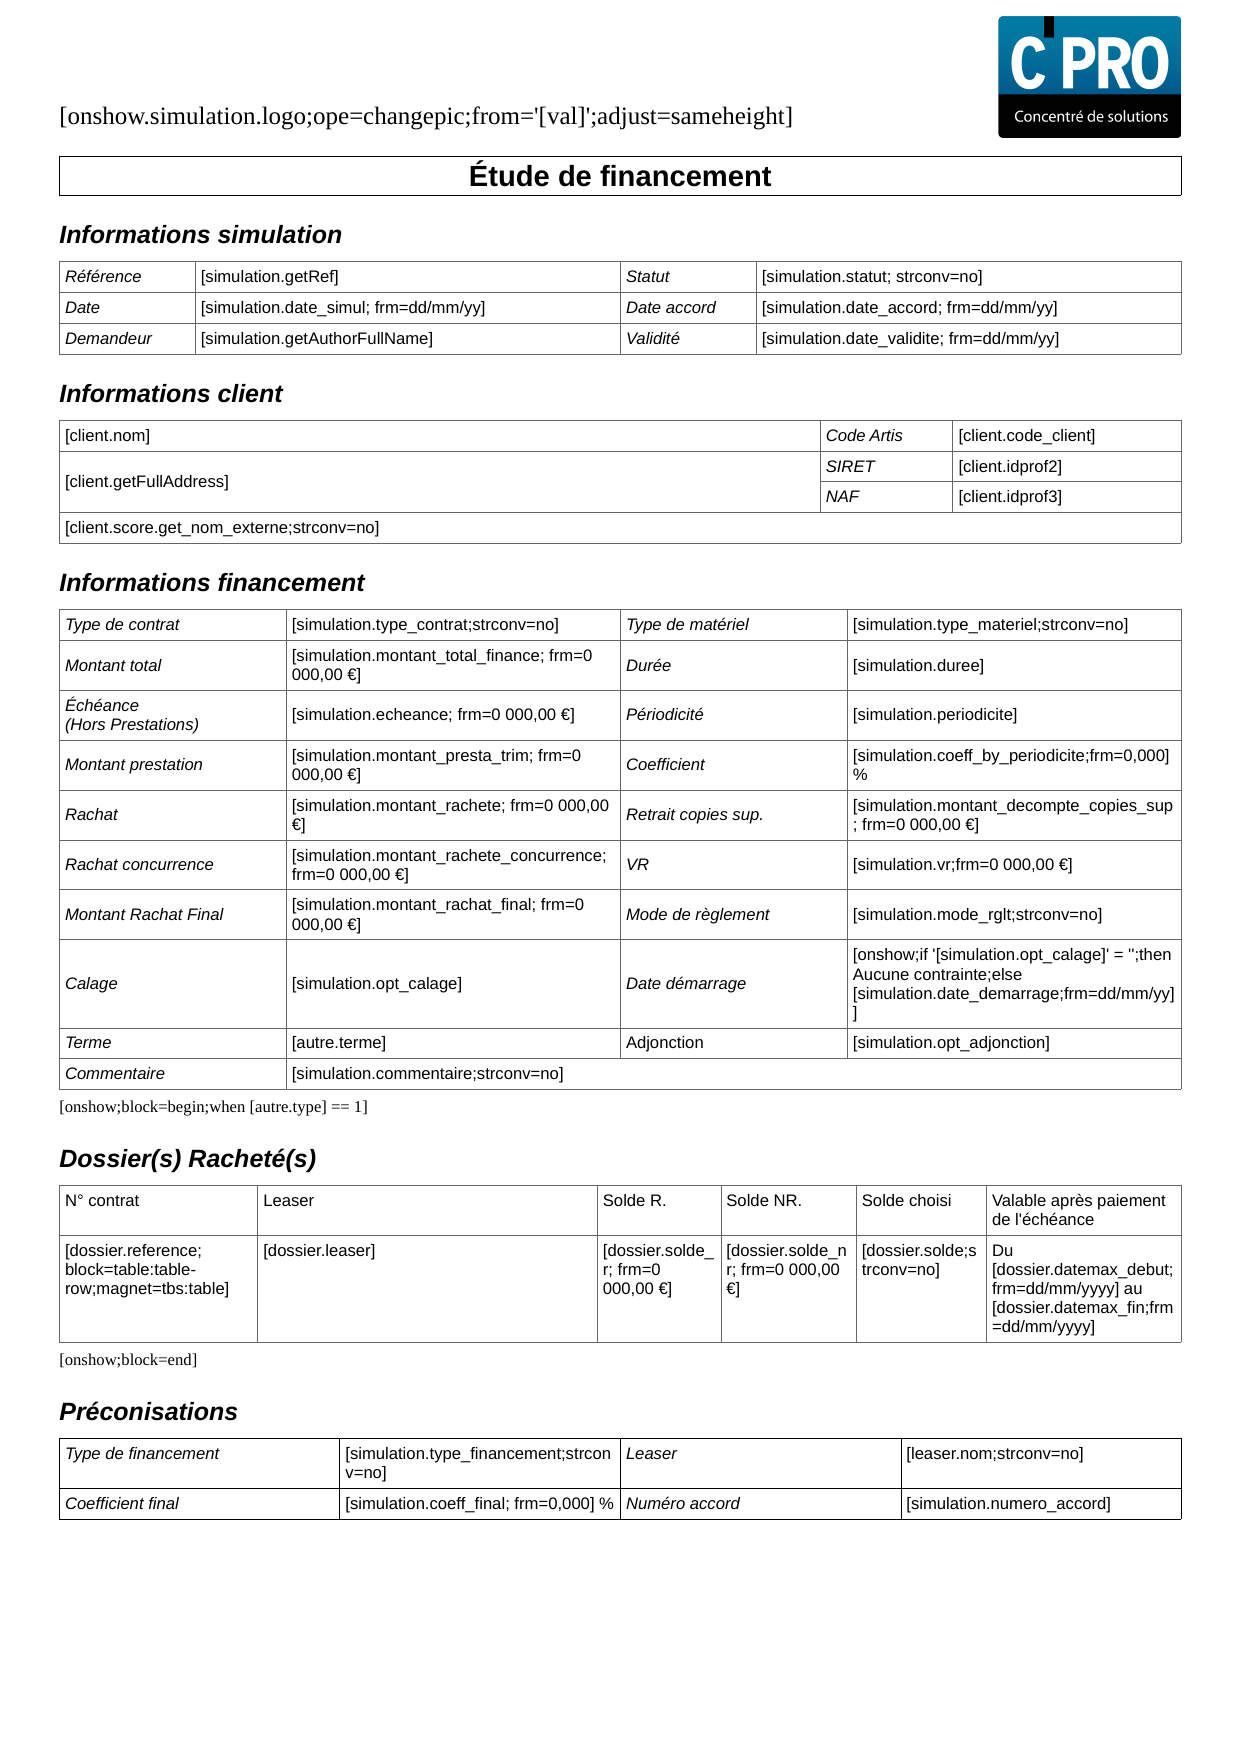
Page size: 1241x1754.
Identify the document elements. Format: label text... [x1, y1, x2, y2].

table_header Solde R. [598, 1186, 721, 1235]
table_header Code Artis [821, 421, 952, 451]
table_cell [dossier.solde_r; frm=0 000,00 €] [598, 1236, 721, 1342]
table_cell Coefficient [621, 741, 847, 789]
table_cell [simulation.opt_calage] [287, 940, 620, 1027]
table_header Solde NR. [722, 1186, 856, 1235]
text [onshow.simulation.logo;ope=changepic;from='[val]';adjust=sameheight] [59, 101, 998, 131]
table_header [client.code_client] [953, 421, 1181, 451]
table_cell Périodicité [621, 691, 847, 740]
table_cell [simulation.getAuthorFullName] [196, 324, 620, 353]
subtitle Préconisations [59, 1397, 1181, 1425]
table_cell Retrait copies sup. [621, 791, 847, 839]
subtitle Informations financement [59, 568, 1181, 597]
table_header Statut [621, 262, 756, 292]
table_cell Du [dossier.datemax_debut;frm=dd/mm/yyyy] au [dossier.datemax_fin;frm=dd/mm/yyyy] [987, 1236, 1181, 1342]
table_header [simulation.type_financement;strconv=no] [340, 1439, 620, 1488]
table_cell [autre.terme] [287, 1029, 620, 1058]
table_cell [simulation.date_accord; frm=dd/mm/yy] [757, 293, 1181, 323]
table_cell Montant Rachat Final [60, 890, 286, 939]
table_cell Coefficient final [60, 1489, 339, 1518]
table_cell [simulation.commentaire;strconv=no] [287, 1059, 1181, 1089]
table_cell [simulation.mode_rglt;strconv=no] [848, 890, 1181, 939]
subtitle Informations simulation [59, 220, 1181, 249]
table_header Solde choisi [857, 1186, 986, 1235]
table_cell Terme [60, 1029, 286, 1058]
table_header [simulation.getRef] [196, 262, 620, 292]
table_cell [simulation.coeff_final; frm=0,000] % [340, 1489, 620, 1518]
table_cell [client.idprof3] [953, 482, 1181, 512]
table_cell Calage [60, 940, 286, 1027]
table_cell Date démarrage [621, 940, 847, 1027]
table_cell [dossier.solde_nr; frm=0 000,00 €] [722, 1236, 856, 1342]
table_cell [simulation.montant_rachete_concurrence; frm=0 000,00 €] [287, 841, 620, 889]
table_header [leaser.nom;strconv=no] [902, 1439, 1181, 1488]
table_header N° contrat [60, 1186, 257, 1235]
table_cell Date accord [621, 293, 756, 323]
table_cell [simulation.montant_rachete; frm=0 000,00 €] [287, 791, 620, 839]
table_cell Rachat concurrence [60, 841, 286, 889]
table_header Type de financement [60, 1439, 339, 1488]
table_cell [simulation.montant_total_finance; frm=0 000,00 €] [287, 641, 620, 690]
table_cell [client.idprof2] [953, 452, 1181, 481]
table_cell Commentaire [60, 1059, 286, 1089]
table_header [simulation.statut; strconv=no] [757, 262, 1181, 292]
text [onshow;block=end] [59, 1343, 1181, 1372]
table_cell [dossier.leaser] [258, 1236, 597, 1342]
table_cell VR [621, 841, 847, 889]
picture [1045, 16, 1053, 36]
table_cell [simulation.duree] [848, 641, 1181, 690]
table_cell [dossier.solde;strconv=no] [857, 1236, 986, 1342]
table_header [simulation.type_contrat;strconv=no] [287, 610, 620, 640]
table_cell [client.getFullAddress] [60, 452, 820, 512]
table_cell [simulation.coeff_by_periodicite;frm=0,000] % [848, 741, 1181, 789]
table_header Leaser [258, 1186, 597, 1235]
table_cell Adjonction [621, 1029, 847, 1058]
picture [998, 37, 1182, 138]
table_cell SIRET [821, 452, 952, 481]
table_cell [client.score.get_nom_externe;strconv=no] [60, 513, 1181, 543]
table_header Leaser [621, 1439, 901, 1488]
table_cell [simulation.date_simul; frm=dd/mm/yy] [196, 293, 620, 323]
table_cell [onshow;if '[simulation.opt_calage]' = '';then Aucune contrainte;else [simulation.date_demarrage;frm=dd/mm/yy]] [848, 940, 1181, 1027]
table_cell [simulation.echeance; frm=0 000,00 €] [287, 691, 620, 740]
table_cell [simulation.vr;frm=0 000,00 €] [848, 841, 1181, 889]
table_header Valable après paiement de l'échéance [987, 1186, 1181, 1235]
table_cell NAF [821, 482, 952, 512]
table_cell [simulation.periodicite] [848, 691, 1181, 740]
table_cell [simulation.montant_presta_trim; frm=0 000,00 €] [287, 741, 620, 789]
table_header Type de matériel [621, 610, 847, 640]
table_cell Rachat [60, 791, 286, 839]
text [onshow;block=begin;when [autre.type] == 1] [59, 1090, 1181, 1118]
subtitle Informations client [59, 379, 1181, 407]
table_cell Validité [621, 324, 756, 353]
table_cell Montant prestation [60, 741, 286, 789]
table_cell Date [60, 293, 195, 323]
table_cell [simulation.opt_adjonction] [848, 1029, 1181, 1058]
table_cell [dossier.reference; block=table:table-row;magnet=tbs:table] [60, 1236, 257, 1342]
table_cell [simulation.date_validite; frm=dd/mm/yy] [757, 324, 1181, 353]
table_cell Demandeur [60, 324, 195, 353]
table_cell Échéance (Hors Prestations) [60, 691, 286, 740]
table_cell Mode de règlement [621, 890, 847, 939]
table_cell [simulation.numero_accord] [902, 1489, 1181, 1518]
table_cell [simulation.montant_decompte_copies_sup; frm=0 000,00 €] [848, 791, 1181, 839]
table_header [simulation.type_materiel;strconv=no] [848, 610, 1181, 640]
table_cell Durée [621, 641, 847, 690]
table_header Référence [60, 262, 195, 292]
table_header [client.nom] [60, 421, 820, 451]
table_cell Montant total [60, 641, 286, 690]
subtitle Dossier(s) Racheté(s) [59, 1143, 1181, 1172]
subtitle Étude de financement [60, 157, 1181, 195]
table_cell [simulation.montant_rachat_final; frm=0 000,00 €] [287, 890, 620, 939]
table_cell Numéro accord [621, 1489, 901, 1518]
table_header Type de contrat [60, 610, 286, 640]
